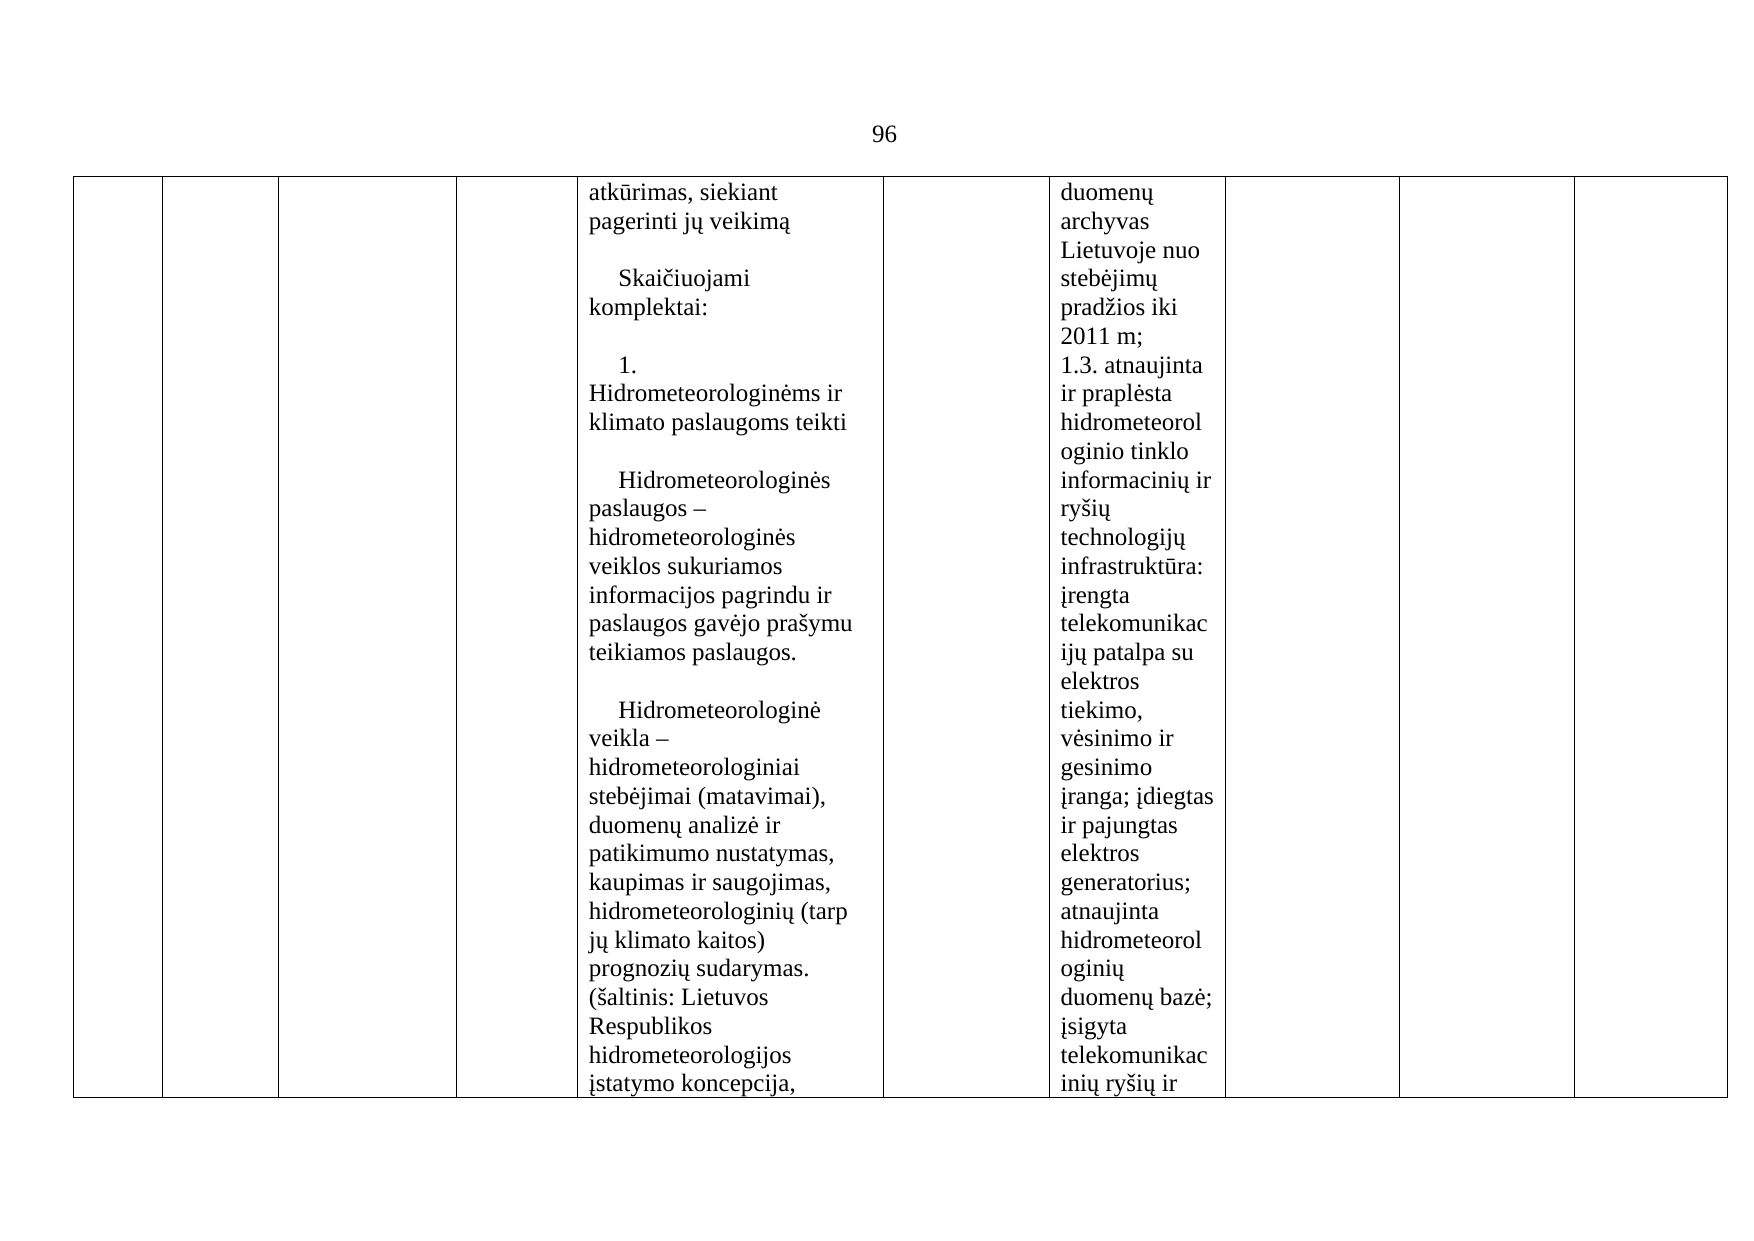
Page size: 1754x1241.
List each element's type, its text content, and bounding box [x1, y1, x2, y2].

table_cell atkūrimas, siekiant pagerinti jų veikimą Skaičiuojami komplektai: 1. Hidrometeorologinėms ir klimato paslaugoms teikti Hidrometeorologinės paslaugos – hidrometeorologinės veiklos sukuriamos informacijos pagrindu ir paslaugos gavėjo prašymu teikiamos paslaugos. Hidrometeorologinė veikla – hidrometeorologiniai stebėjimai (matavimai), duomenų analizė ir patikimumo nustatymas, kaupimas ir saugojimas, hidrometeorologinių (tarp jų klimato kaitos) prognozių sudarymas. (šaltinis: Lietuvos Respublikos hidrometeorologijos įstatymo koncepcija, [578, 177, 883, 1097]
table_cell [1400, 177, 1574, 1097]
table_cell [163, 177, 278, 1097]
table_cell [1575, 177, 1727, 1097]
table_cell [1226, 177, 1399, 1097]
table_cell [74, 177, 162, 1097]
table_cell duomenų archyvas Lietuvoje nuo stebėjimų pradžios iki 2011 m; 1.3. atnaujinta ir praplėsta hidrometeorologinio tinklo informacinių ir ryšių technologijų infrastruktūra: įrengta telekomunikacijų patalpa su elektros tiekimo, vėsinimo ir gesinimo įranga; įdiegtas ir pajungtas elektros generatorius; atnaujinta hidrometeorologinių duomenų bazė; įsigyta telekomunikacinių ryšių ir [1050, 177, 1225, 1097]
table_cell [457, 177, 577, 1097]
table_cell [884, 177, 1049, 1097]
table_cell [279, 177, 456, 1097]
